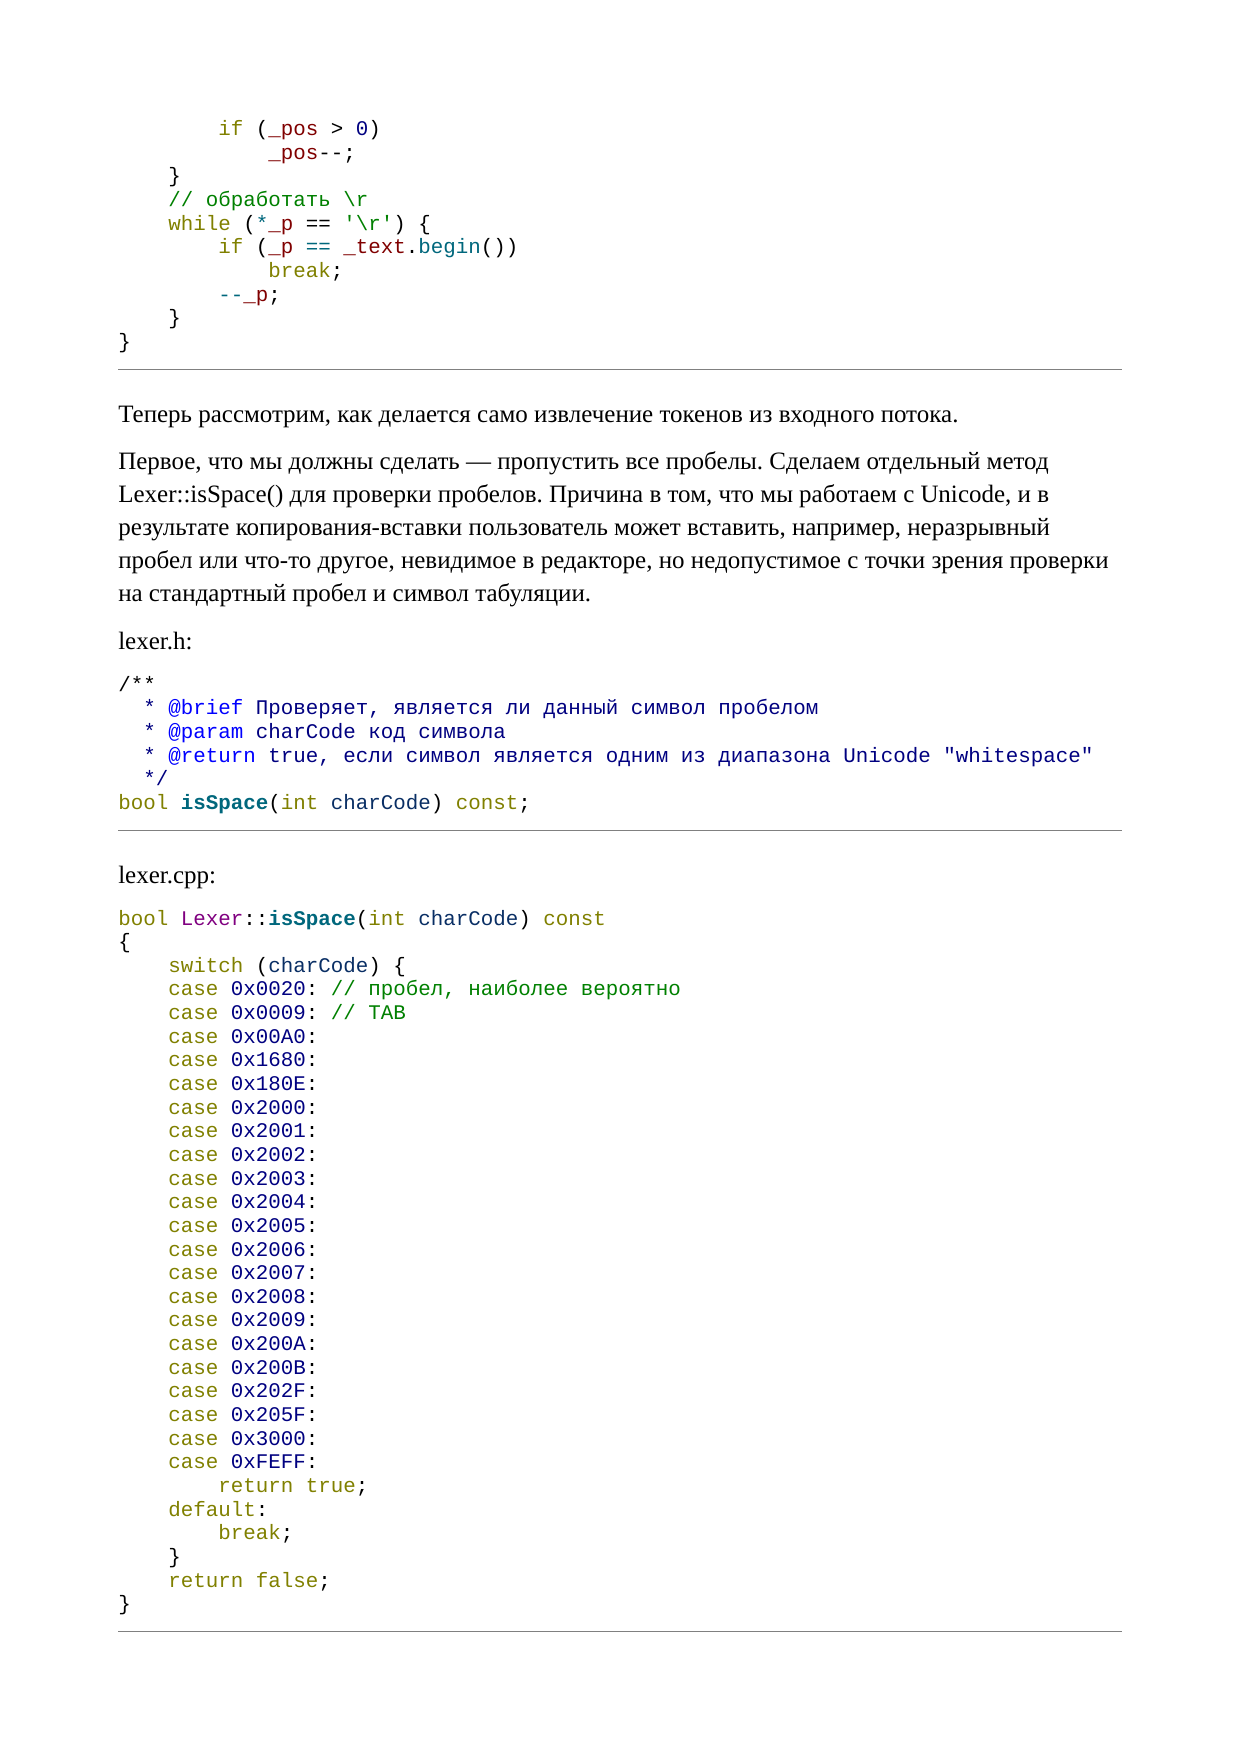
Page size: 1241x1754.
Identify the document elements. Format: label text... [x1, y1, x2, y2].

text case 0x180E: [118, 1073, 1122, 1097]
text * @brief Проверяет, является ли данный символ пробелом [118, 697, 1122, 721]
text case 0x3000: [118, 1428, 1122, 1451]
text case 0x2002: [118, 1144, 1122, 1168]
text case 0xFEFF: [118, 1451, 1122, 1475]
text switch (charCode) { [118, 955, 1122, 978]
text case 0x202F: [118, 1380, 1122, 1404]
text return false; [118, 1569, 1122, 1593]
text case 0x200A: [118, 1333, 1122, 1357]
text case 0x2004: [118, 1191, 1122, 1215]
text bool isSpace(int charCode) const; [118, 792, 1122, 816]
text default: [118, 1499, 1122, 1522]
text bool Lexer::isSpace(int charCode) const [118, 907, 1122, 931]
text --_p; [118, 284, 1122, 307]
text // обработать \r [118, 189, 1122, 213]
text case 0x2006: [118, 1238, 1122, 1262]
text if (_p == _text.begin()) [118, 236, 1122, 260]
text case 0x2001: [118, 1120, 1122, 1144]
text */ [118, 768, 1122, 792]
text } [118, 165, 1122, 189]
text lexer.h: [118, 626, 1122, 655]
text /** [118, 674, 1122, 697]
text return true; [118, 1475, 1122, 1499]
text } [118, 1546, 1122, 1569]
text } [118, 331, 1122, 354]
text _pos--; [118, 142, 1122, 165]
text * @return true, если символ является одним из диапазона Unicode "whitespace" [118, 745, 1122, 768]
text * @param charCode код символа [118, 721, 1122, 745]
text case 0x2007: [118, 1262, 1122, 1286]
text case 0x2005: [118, 1215, 1122, 1238]
text while (*_p == '\r') { [118, 213, 1122, 236]
text case 0x00A0: [118, 1026, 1122, 1049]
text case 0x200B: [118, 1357, 1122, 1380]
text break; [118, 260, 1122, 284]
text break; [118, 1522, 1122, 1546]
text case 0x205F: [118, 1404, 1122, 1428]
text case 0x1680: [118, 1049, 1122, 1073]
text if (_pos > 0) [118, 118, 1122, 142]
text Теперь рассмотрим, как делается само извлечение токенов из входного потока. [118, 399, 1122, 428]
text case 0x2003: [118, 1168, 1122, 1191]
text } [118, 307, 1122, 331]
text case 0x2000: [118, 1097, 1122, 1120]
text lexer.cpp: [118, 860, 1122, 889]
text case 0x0009: // TAB [118, 1002, 1122, 1026]
text Первое, что мы должны сделать — пропустить все пробелы. Сделаем отдельный метод Lexer::isSpace() для проверки пробелов. Причина в том, что мы работаем с Unicode, и в результате копирования-вставки пользователь может вставить, например, неразрывный пробел или что-то другое, невидимое в редакторе, но недопустимое с точки зрения проверки на стандартный пробел и символ табуляции. [118, 446, 1122, 607]
text case 0x2008: [118, 1286, 1122, 1309]
text { [118, 931, 1122, 955]
text } [118, 1593, 1122, 1617]
text case 0x2009: [118, 1309, 1122, 1333]
text case 0x0020: // пробел, наиболее вероятно [118, 978, 1122, 1002]
